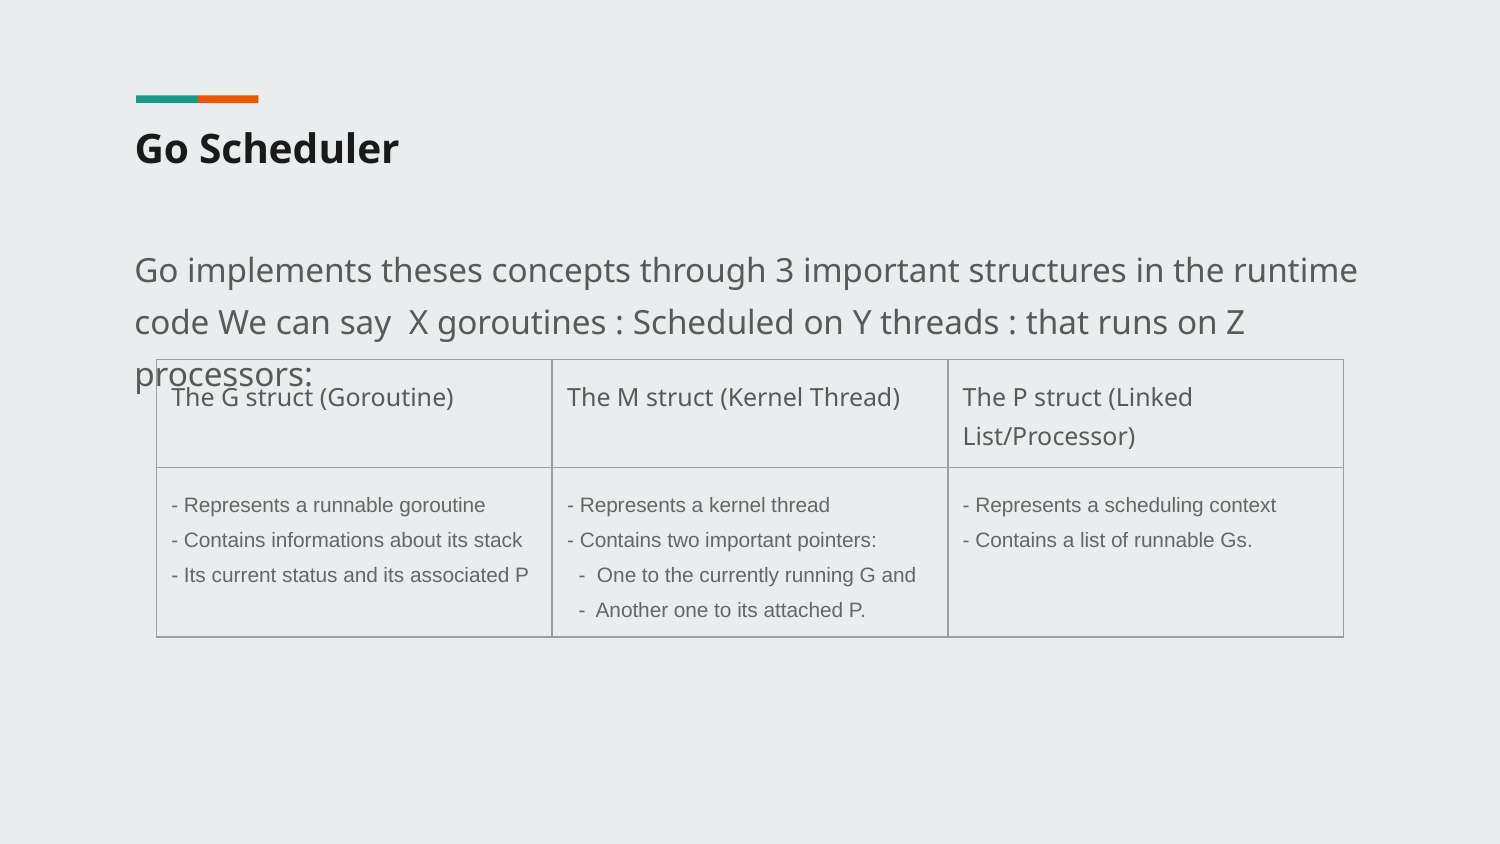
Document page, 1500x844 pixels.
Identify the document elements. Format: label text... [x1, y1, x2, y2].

table_header The G struct (Goroutine) [157, 360, 551, 467]
table_cell - Represents a scheduling context - Contains a list of runnable Gs. [949, 468, 1343, 636]
table_header The P struct (Linked List/Processor) [949, 360, 1343, 467]
table_cell - Represents a kernel thread - Contains two important pointers: - One to the currently running G and - Another one to its attached P. [553, 468, 947, 636]
subtitle Go implements theses concepts through 3 important structures in the runtime code We can say X goroutines : Scheduled on Y threads : that runs on Z processors: [119, 247, 1381, 662]
table_header The M struct (Kernel Thread) [553, 360, 947, 467]
title Go Scheduler [119, 104, 1381, 247]
table_cell - Represents a runnable goroutine - Contains informations about its stack - Its current status and its associated P [157, 468, 551, 636]
